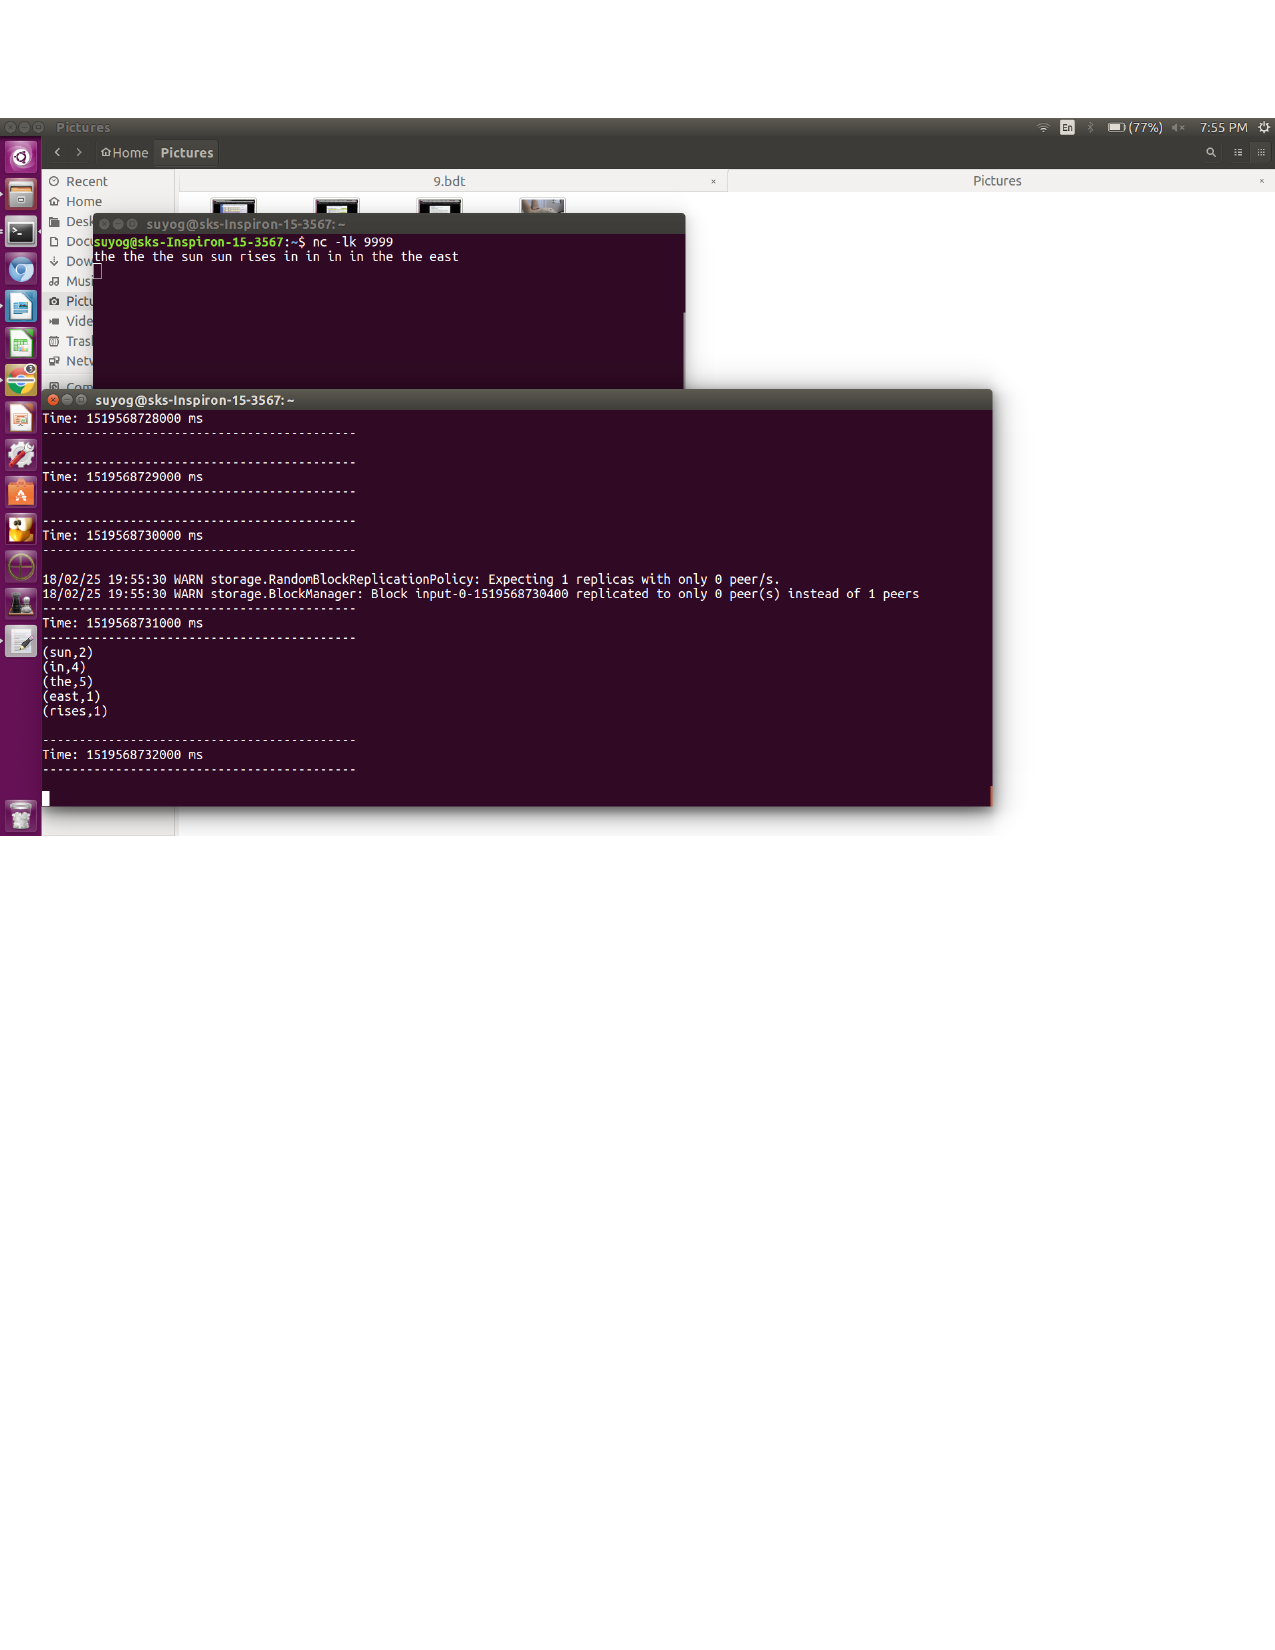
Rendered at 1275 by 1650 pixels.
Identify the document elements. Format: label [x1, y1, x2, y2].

picture [0, 118, 1275, 836]
